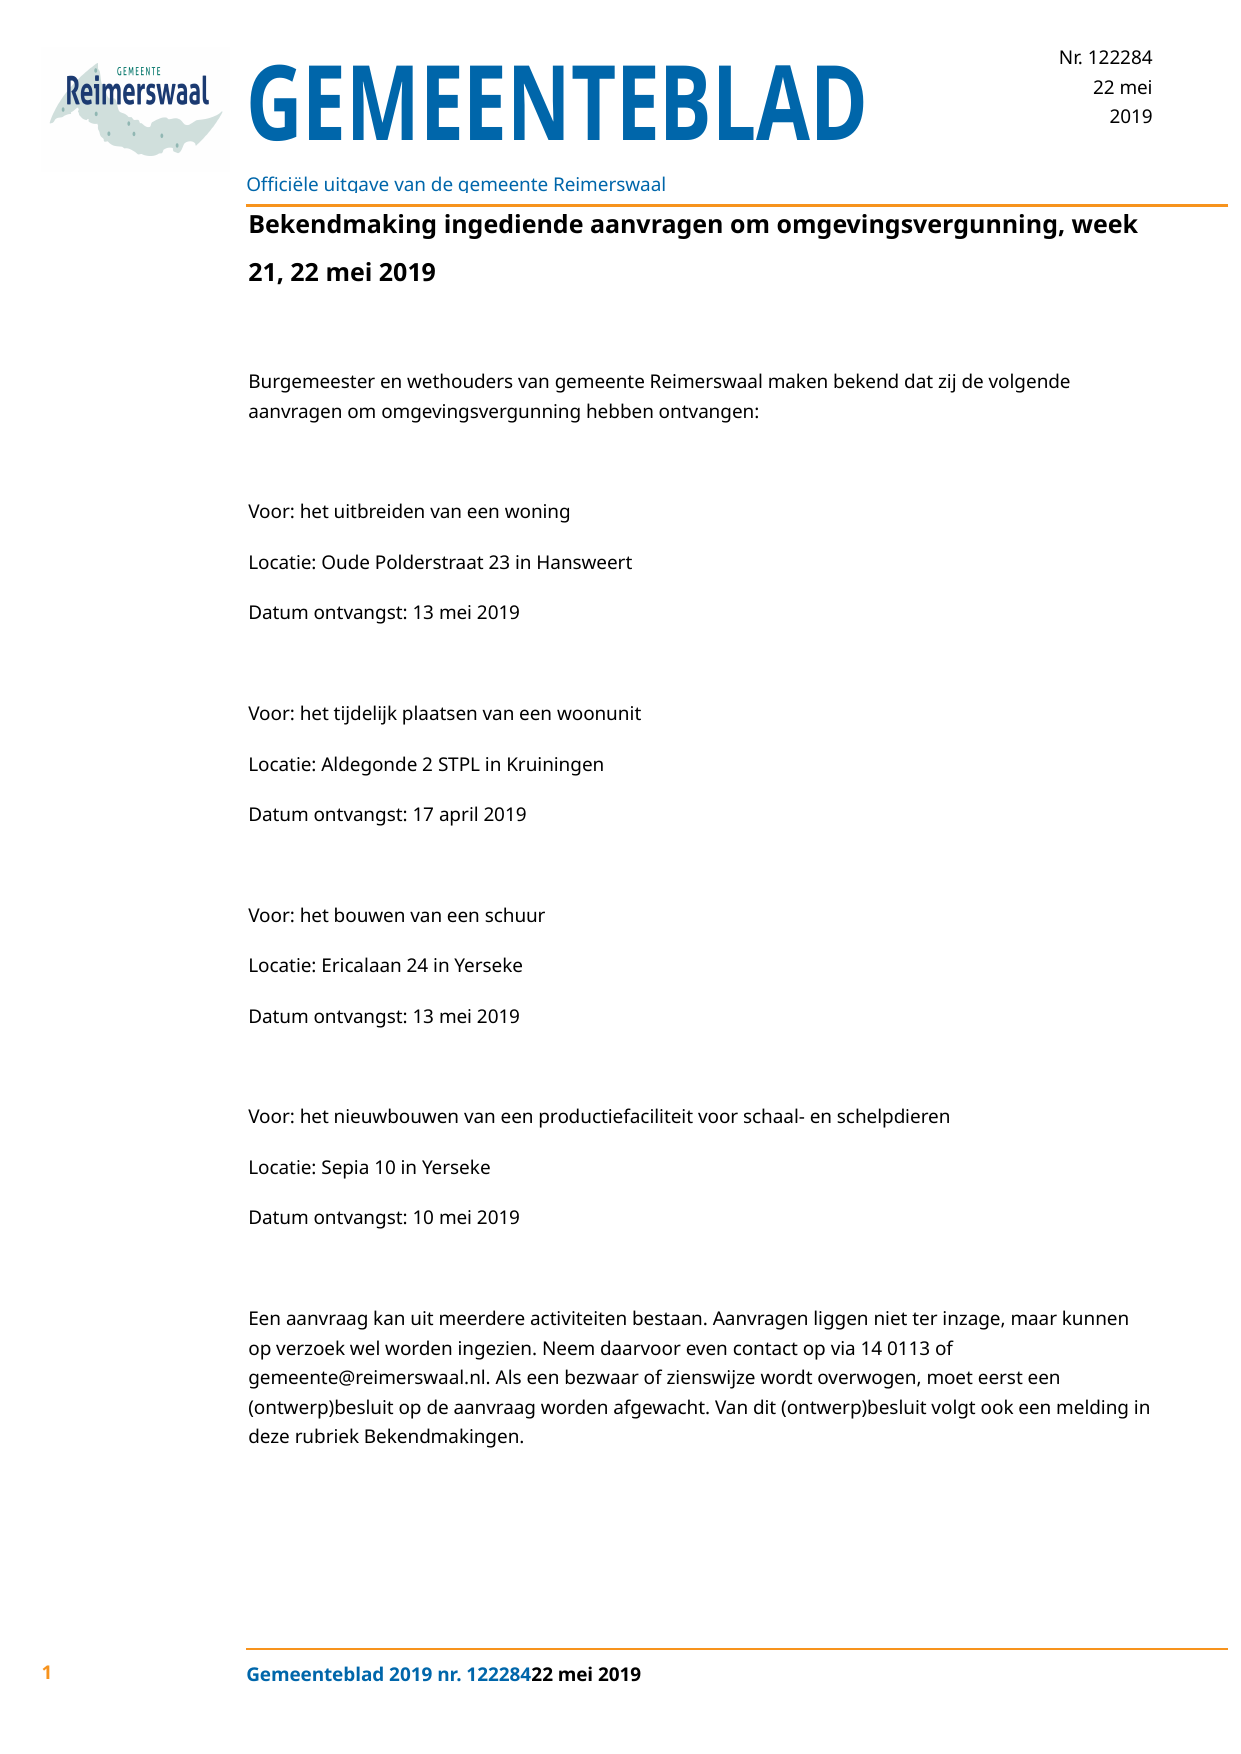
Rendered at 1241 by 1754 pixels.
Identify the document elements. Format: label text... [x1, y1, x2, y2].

text Datum ontvangst: 17 april 2019 [248, 801, 1152, 827]
text Locatie: Oude Polderstraat 23 in Hansweert [248, 549, 1152, 575]
text Locatie: Aldegonde 2 STPL in Kruiningen [248, 751, 1152, 777]
text Datum ontvangst: 10 mei 2019 [248, 1204, 1152, 1230]
text Voor: het nieuwbouwen van een productiefaciliteit voor schaal- en schelpdieren [248, 1104, 1152, 1129]
text Een aanvraag kan uit meerdere activiteiten bestaan. Aanvragen liggen niet ter inzage, maar kunnen op verzoek wel worden ingezien. Neem daarvoor even contact op via 14 0113 of gemeente@reimerswaal.nl. Als een bezwaar of zienswijze wordt overwogen, moet eerst een (ontwerp)besluit op de aanvraag worden afgewacht. Van dit (ontwerp)besluit volgt ook een melding in deze rubriek Bekendmakingen. [248, 1305, 1152, 1449]
text Voor: het tijdelijk plaatsen van een woonunit [248, 700, 1152, 726]
text Burgemeester en wethouders van gemeente Reimerswaal maken bekend dat zij de volgende aanvragen om omgevingsvergunning hebben ontvangen: [248, 368, 1152, 424]
text Locatie: Ericalaan 24 in Yerseke [248, 952, 1152, 978]
text Bekendmaking ingediende aanvragen om omgevingsvergunning, week 21, 22 mei 2019 [248, 207, 1152, 288]
picture [41, 47, 231, 172]
text Datum ontvangst: 13 mei 2019 [248, 1003, 1152, 1029]
text Datum ontvangst: 13 mei 2019 [248, 599, 1152, 625]
text Voor: het bouwen van een schuur [248, 902, 1152, 928]
text Locatie: Sepia 10 in Yerseke [248, 1154, 1152, 1180]
text Voor: het uitbreiden van een woning [248, 499, 1152, 524]
